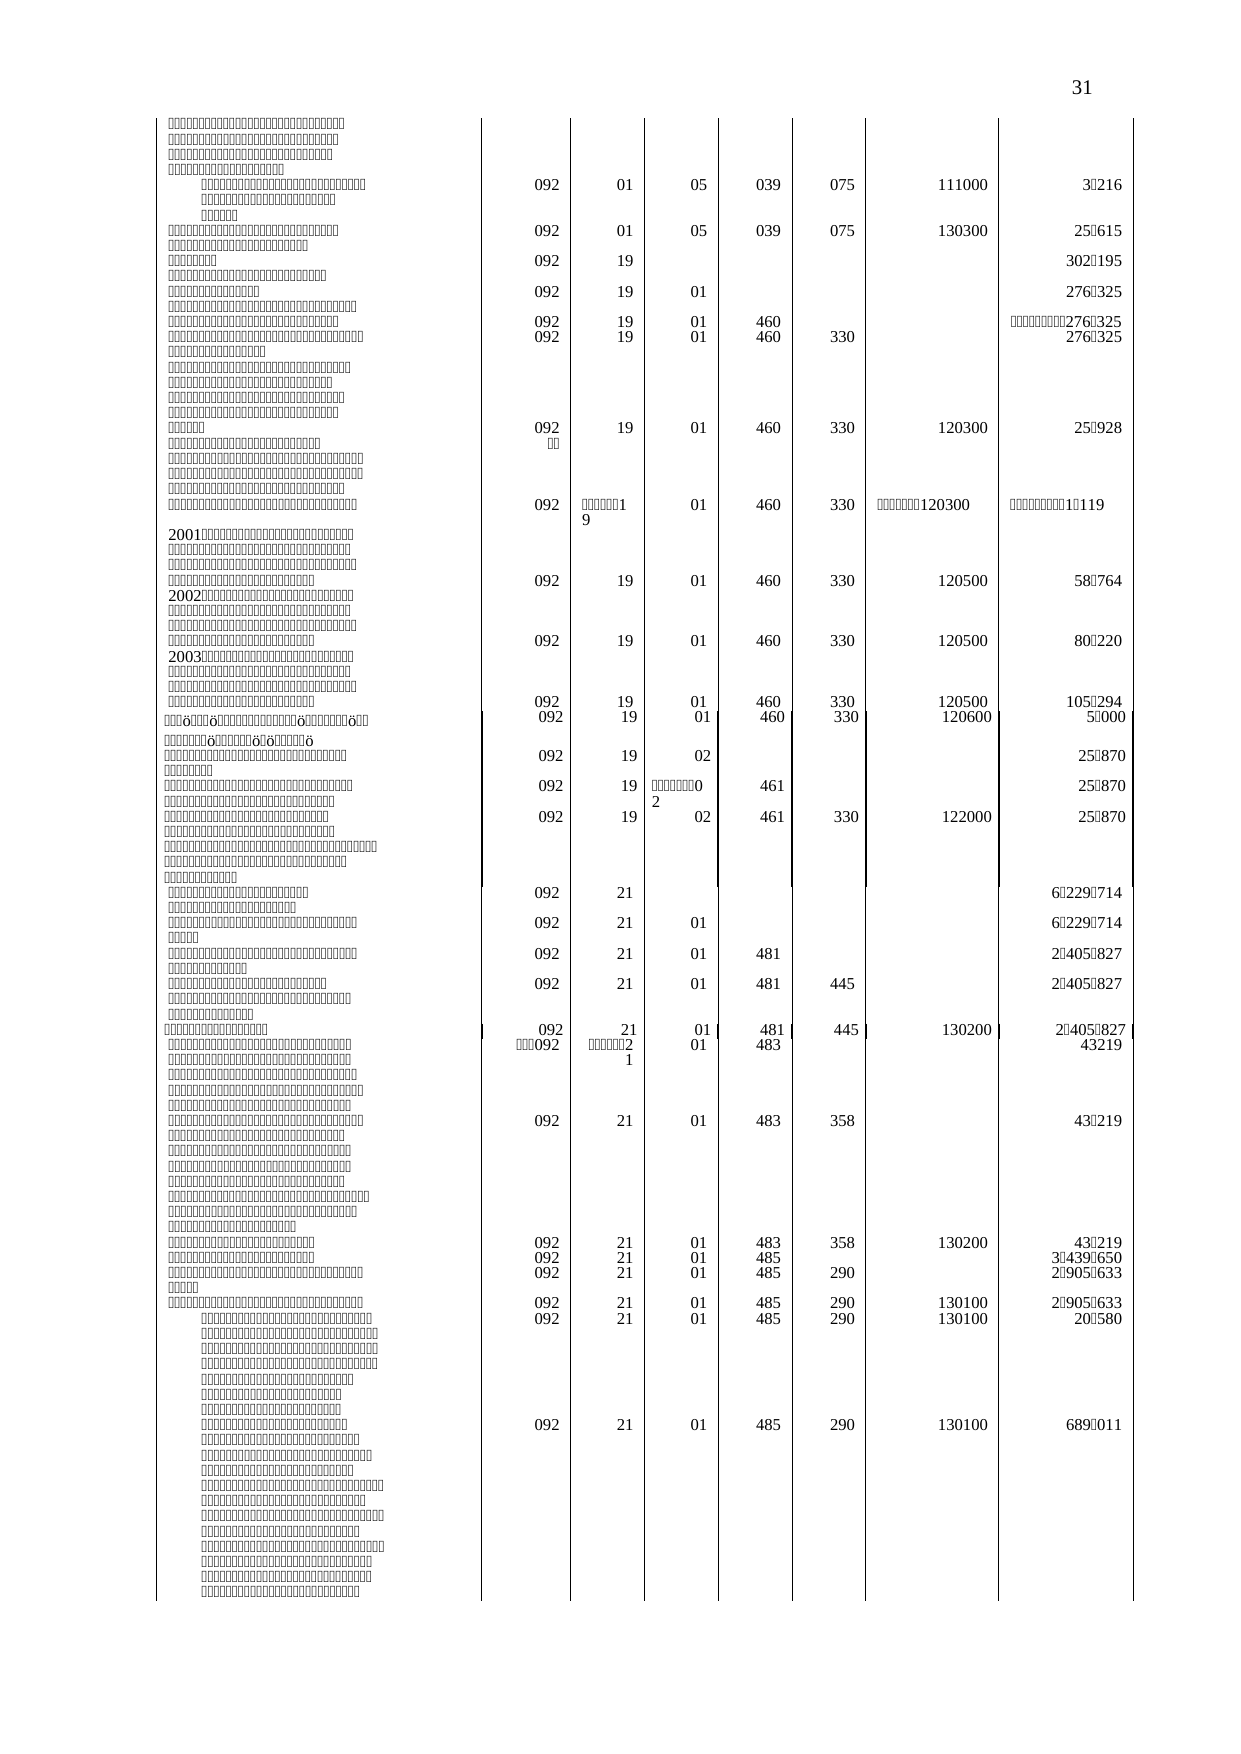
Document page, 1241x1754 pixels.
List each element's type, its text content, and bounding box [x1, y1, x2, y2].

table_cell  [1000, 1024, 1132, 1039]
table_cell  [482, 1252, 570, 1267]
table_cell  [645, 331, 718, 361]
table_cell   [157, 270, 481, 301]
table_cell  [793, 978, 865, 1023]
table_cell [866, 887, 998, 917]
table_cell [866, 1252, 998, 1267]
table_cell  [866, 179, 998, 224]
table_cell  [645, 1100, 718, 1236]
table_cell  [571, 1024, 644, 1039]
table_cell  [866, 650, 998, 711]
table_cell  [571, 811, 644, 887]
table_cell  [571, 225, 644, 240]
table_cell  [571, 750, 644, 780]
table_cell  [999, 917, 1133, 947]
table_cell [793, 948, 865, 978]
table_cell [793, 270, 865, 301]
table_cell  [719, 780, 791, 811]
table_cell [719, 270, 792, 301]
table_cell   [157, 750, 481, 780]
table_cell  [482, 948, 570, 978]
table_cell      [157, 438, 481, 529]
table_cell  [719, 1039, 792, 1099]
table_cell  [793, 1297, 865, 1312]
table_cell  [1000, 711, 1132, 750]
table_cell  [482, 887, 570, 917]
table_cell  [793, 650, 865, 711]
table_cell  [645, 1024, 717, 1039]
table_cell  [157, 1297, 481, 1312]
table_cell  [719, 438, 792, 529]
table_cell  [999, 948, 1133, 978]
table_cell  [999, 270, 1133, 301]
table_cell  [999, 1419, 1133, 1601]
table_cell [866, 301, 998, 331]
table_cell  [482, 301, 570, 331]
table_cell  [645, 270, 718, 301]
table_cell  [483, 1024, 570, 1039]
table_cell  [999, 240, 1133, 270]
table_cell [999, 118, 1133, 179]
table_cell  [719, 590, 792, 650]
table_cell  [793, 1236, 865, 1252]
table_cell  [793, 529, 865, 589]
table_cell  [157, 1252, 481, 1267]
table_cell  [999, 1297, 1133, 1312]
table_cell    [157, 179, 481, 224]
table_cell   [157, 948, 481, 978]
table_cell  [645, 179, 718, 224]
table_cell  [866, 225, 998, 240]
table_cell  [866, 438, 998, 529]
table_cell  [571, 1252, 644, 1267]
table_cell  [483, 750, 570, 780]
table_cell [866, 331, 998, 361]
table_cell [866, 118, 998, 179]
table_cell  [999, 650, 1133, 711]
table_cell  [571, 1039, 644, 1099]
table_cell  [866, 1419, 998, 1601]
table_cell  [999, 438, 1133, 529]
table_cell  [571, 978, 644, 1023]
table_cell  [645, 529, 718, 589]
table_cell  [999, 301, 1133, 331]
table_cell  [571, 1297, 644, 1312]
table_cell  [999, 331, 1133, 361]
table_cell  [157, 1236, 481, 1252]
table_cell  [719, 650, 792, 711]
table_cell [793, 1252, 865, 1267]
table_cell  [571, 179, 644, 224]
table_cell  [793, 1267, 865, 1297]
table_cell  [482, 917, 570, 947]
table_cell  [719, 1252, 792, 1267]
table_cell      [157, 361, 481, 437]
table_cell  [793, 811, 865, 887]
table_cell        [157, 1313, 481, 1419]
table_cell  [571, 1419, 644, 1601]
table_cell  [719, 1267, 792, 1297]
table_cell  [645, 650, 718, 711]
table_cell [793, 118, 865, 179]
table_cell  [482, 1039, 570, 1099]
table_cell   [157, 240, 481, 270]
table_cell [645, 240, 718, 270]
table_cell  [645, 917, 718, 947]
table_cell  [483, 780, 570, 811]
table_cell  [1000, 811, 1132, 887]
table_cell [866, 270, 998, 301]
table_cell  [482, 529, 570, 589]
table_cell  [719, 1297, 792, 1312]
table_cell  [482, 1267, 570, 1297]
table_cell  [793, 179, 865, 224]
table_cell  [482, 590, 570, 650]
table_cell  [719, 179, 792, 224]
table_cell [793, 887, 865, 917]
table_cell  [645, 1419, 718, 1601]
table_cell öööö öööö [157, 711, 481, 750]
table_cell  [645, 1297, 718, 1312]
table_cell  [866, 1297, 998, 1312]
table_cell  [645, 978, 718, 1023]
table_cell  [482, 650, 570, 711]
table_cell  [719, 1313, 792, 1419]
table_cell             [157, 1419, 481, 1601]
table_cell  [482, 361, 570, 437]
table_cell  [645, 301, 718, 331]
table_cell  [999, 978, 1133, 1023]
table_cell  [719, 1236, 792, 1252]
table_cell  [793, 1024, 865, 1039]
table_cell  [482, 1297, 570, 1312]
table_cell  [719, 1024, 791, 1039]
table_cell [793, 301, 865, 331]
table_cell  [867, 711, 998, 750]
table_cell     [157, 590, 481, 650]
table_cell   [157, 887, 481, 917]
table_cell  [482, 225, 570, 240]
table_cell  [571, 240, 644, 270]
table_cell  [571, 780, 644, 811]
table_cell  [482, 978, 570, 1023]
table_cell   [157, 917, 481, 947]
table_cell  [719, 529, 792, 589]
table_cell  [866, 529, 998, 589]
table_cell  [999, 590, 1133, 650]
table_cell  [645, 1313, 718, 1419]
table_cell  [571, 887, 644, 917]
table_cell  [719, 225, 792, 240]
table_cell  [1000, 780, 1132, 811]
table_cell  [571, 948, 644, 978]
table_cell  [645, 948, 718, 978]
table_cell   [157, 1267, 481, 1297]
table_cell [793, 917, 865, 947]
table_cell  [482, 331, 570, 361]
table_cell  [999, 361, 1133, 437]
table_cell  [571, 1313, 644, 1419]
table_cell  [645, 590, 718, 650]
table_cell  [571, 361, 644, 437]
table_cell  [645, 780, 717, 811]
table_cell   [157, 331, 481, 361]
table_cell  [645, 1267, 718, 1297]
table_cell     [157, 650, 481, 711]
table_cell  [645, 225, 718, 240]
table_cell  [482, 1419, 570, 1601]
table_cell [866, 978, 998, 1023]
table_cell     [157, 1039, 481, 1099]
table_cell  [571, 590, 644, 650]
table_cell  [482, 240, 570, 270]
table_cell  [645, 1252, 718, 1267]
table_cell [719, 887, 792, 917]
table_cell  [571, 438, 644, 529]
table_cell  [793, 590, 865, 650]
table_cell  [719, 331, 792, 361]
table_cell  [999, 1252, 1133, 1267]
table_cell  [719, 978, 792, 1023]
table_cell [866, 1100, 998, 1236]
table_cell  [719, 1419, 792, 1601]
table_cell  [999, 1313, 1133, 1419]
table_cell [866, 948, 998, 978]
table_cell [645, 887, 718, 917]
table_cell [866, 1039, 998, 1099]
table_cell  [999, 1039, 1133, 1099]
table_cell  [793, 711, 865, 750]
table_cell  [719, 811, 791, 887]
table_cell    [157, 978, 481, 1023]
table_cell  [645, 811, 717, 887]
table_cell  [645, 438, 718, 529]
table_cell  [571, 1236, 644, 1252]
table_cell [645, 118, 718, 179]
table_cell   [157, 780, 481, 811]
table_cell  [999, 1100, 1133, 1236]
table_cell [719, 750, 791, 780]
table_cell  [793, 1419, 865, 1601]
table_cell  [1000, 750, 1132, 780]
table_cell  [645, 361, 718, 437]
table_cell   [157, 301, 481, 331]
table_cell  [793, 331, 865, 361]
table_cell  [645, 750, 717, 780]
table_cell  [719, 301, 792, 331]
table_cell  [482, 1236, 570, 1252]
table_cell [867, 750, 998, 780]
table_cell          [157, 1100, 481, 1236]
table_cell [482, 118, 570, 179]
table_cell [793, 750, 865, 780]
table_cell  [483, 811, 570, 887]
table_cell  [793, 1100, 865, 1236]
table_cell  [999, 1236, 1133, 1252]
table_cell  [645, 1039, 718, 1099]
table_cell  [793, 225, 865, 240]
table_cell  [867, 1024, 998, 1039]
table_cell  [999, 887, 1133, 917]
table_cell  [645, 711, 717, 750]
table_cell  [483, 711, 570, 750]
table_cell  [719, 1100, 792, 1236]
table_cell  [482, 1313, 570, 1419]
table_cell      [157, 811, 481, 887]
table_cell  [719, 711, 791, 750]
table_cell  [571, 270, 644, 301]
table_cell  [999, 529, 1133, 589]
table_cell  [866, 1313, 998, 1419]
table_cell [719, 240, 792, 270]
table_cell  [645, 1236, 718, 1252]
table_cell  [719, 948, 792, 978]
table_cell  [157, 225, 481, 240]
table_cell  [482, 1100, 570, 1236]
table_cell  [571, 331, 644, 361]
table_cell  [793, 361, 865, 437]
table_cell     [157, 118, 481, 179]
table_cell  [999, 179, 1133, 224]
table_cell [571, 118, 644, 179]
table_cell [719, 917, 792, 947]
table_cell [866, 1267, 998, 1297]
table_cell  [571, 1100, 644, 1236]
table_cell   [482, 438, 570, 529]
table_cell  [571, 917, 644, 947]
table_cell  [719, 361, 792, 437]
table_cell [793, 1039, 865, 1099]
table_cell  [793, 438, 865, 529]
table_cell  [571, 650, 644, 711]
table_cell  [571, 1267, 644, 1297]
table_cell  [866, 590, 998, 650]
table_cell  [999, 225, 1133, 240]
table_cell [793, 240, 865, 270]
table_cell  [482, 270, 570, 301]
table_cell  [866, 361, 998, 437]
table_cell [719, 118, 792, 179]
table_cell  [793, 1313, 865, 1419]
table_cell  [482, 179, 570, 224]
table_cell  [866, 1236, 998, 1252]
table_cell  [571, 301, 644, 331]
table_cell  [157, 1024, 481, 1039]
table_cell  [999, 1267, 1133, 1297]
table_cell [866, 917, 998, 947]
table_cell [866, 240, 998, 270]
table_cell  [867, 811, 998, 887]
table_cell [867, 780, 998, 811]
table_cell [793, 780, 865, 811]
table_cell  [571, 529, 644, 589]
table_cell     [157, 529, 481, 589]
table_cell  [571, 711, 644, 750]
